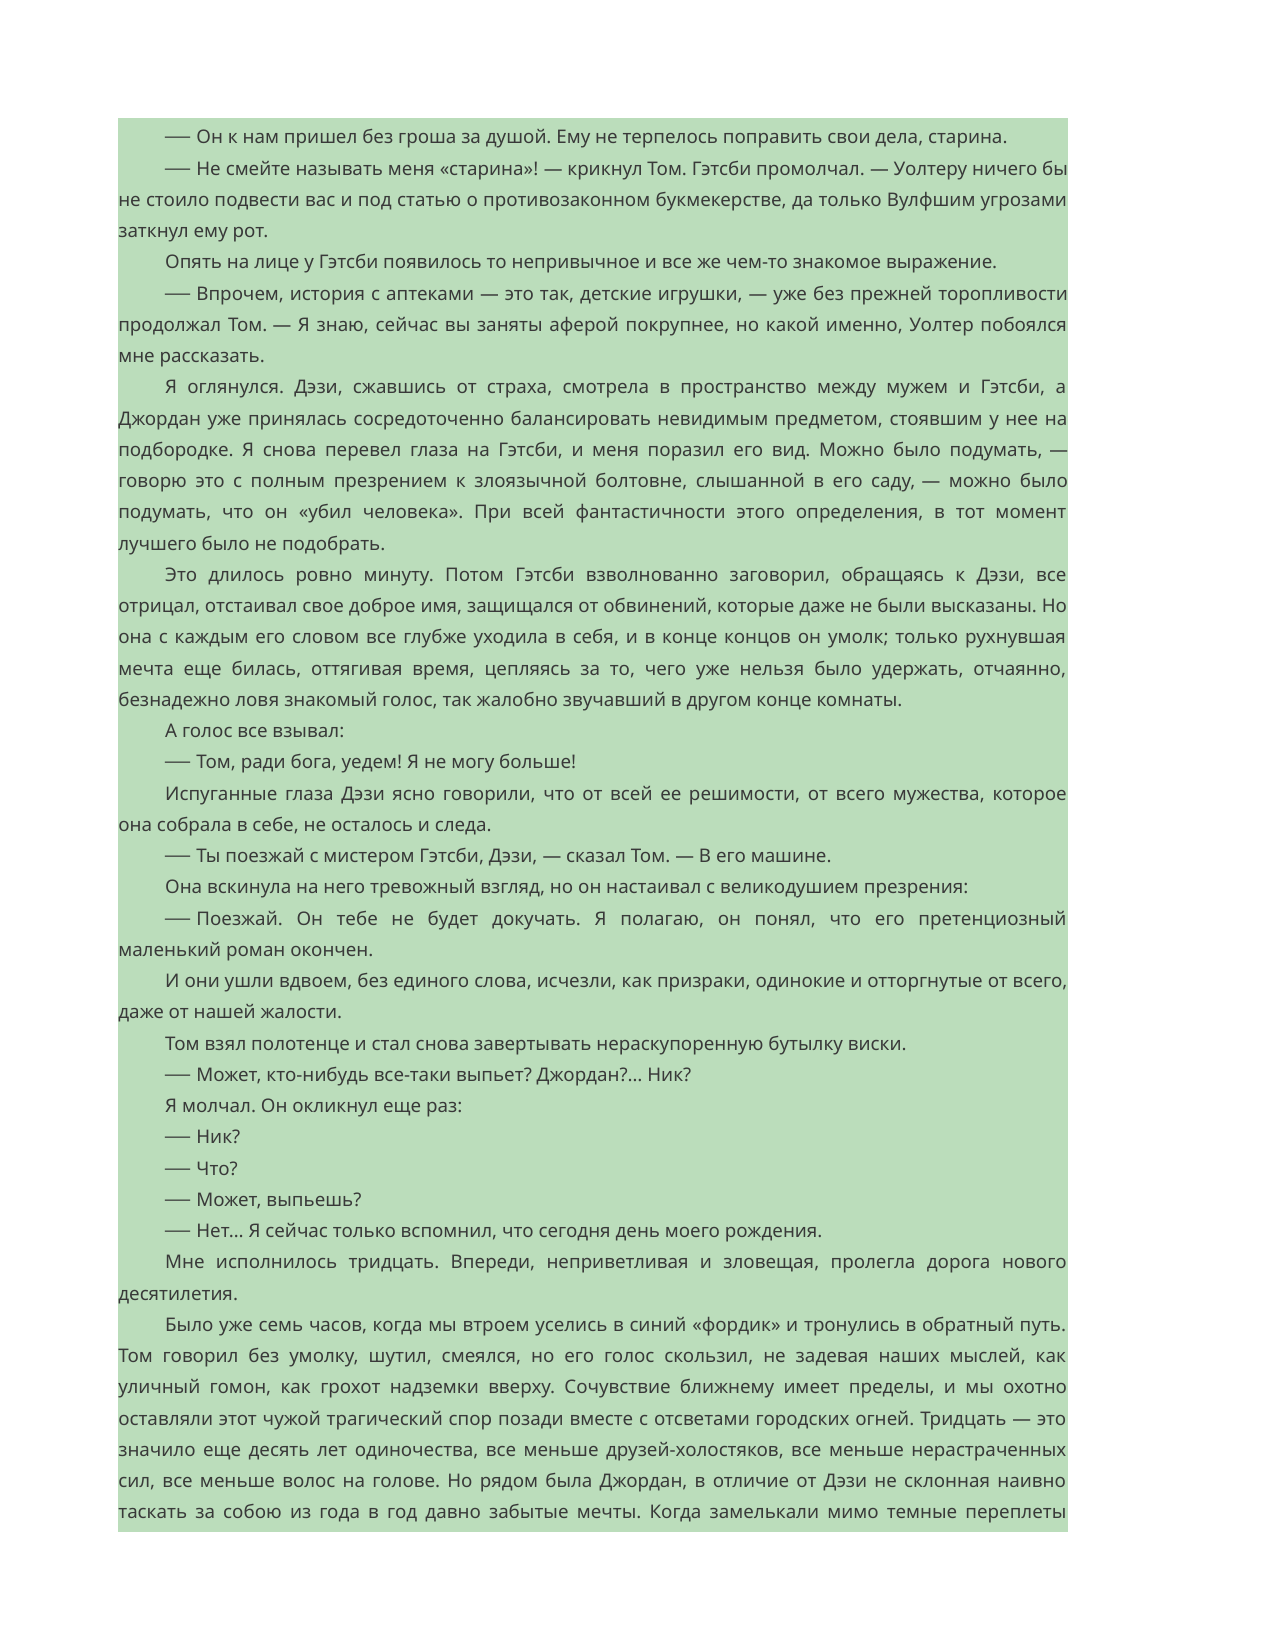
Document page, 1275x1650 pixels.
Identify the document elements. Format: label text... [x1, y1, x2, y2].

text — Том, ради бога, уедем! Я не могу больше! [118, 743, 1068, 774]
text Я оглянулся. Дэзи, сжавшись от страха, смотрела в пространство между мужем и Гэтсби, а Джордан уже принялась сосредоточенно балансировать невидимым предметом, стоявшим у нее на подбородке. Я снова перевел глаза на Гэтсби, и меня поразил его вид. Можно было подумать, — говорю это с полным презрением к злоязычной болтовне, слышанной в его саду, — можно было подумать, что он «убил человека». При всей фантастичности этого определения, в тот момент лучшего было не подобрать. [118, 368, 1068, 556]
text А голос все взывал: [118, 712, 1068, 743]
text Она вскинула на него тревожный взгляд, но он настаивал с великодушием презрения: [118, 868, 1068, 899]
text — Не смейте называть меня «старина»! — крикнул Том. Гэтсби промолчал. — Уолтеру ничего бы не стоило подвести вас и под статью о противозаконном букмекерстве, да только Вулфшим угрозами заткнул ему рот. [118, 149, 1068, 243]
text Это длилось ровно минуту. Потом Гэтсби взволнованно заговорил, обращаясь к Дэзи, все отрицал, отстаивал свое доброе имя, защищался от обвинений, которые даже не были высказаны. Но она с каждым его словом все глубже уходила в себя, и в конце концов он умолк; только рухнувшая мечта еще билась, оттягивая время, цепляясь за то, чего уже нельзя было удержать, отчаянно, безнадежно ловя знакомый голос, так жалобно звучавший в другом конце комнаты. [118, 556, 1068, 712]
text Опять на лице у Гэтсби появилось то непривычное и все же чем-то знакомое выражение. [118, 243, 1068, 274]
text И они ушли вдвоем, без единого слова, исчезли, как призраки, одинокие и отторгнутые от всего, даже от нашей жалости. [118, 962, 1068, 1024]
text — Может, кто-нибудь все-таки выпьет? Джордан?… Ник? [118, 1056, 1068, 1087]
text — Ник? [118, 1118, 1068, 1149]
text Том взял полотенце и стал снова завертывать нераскупоренную бутылку виски. [118, 1024, 1068, 1056]
text — Впрочем, история с аптеками — это так, детские игрушки, — уже без прежней торопливости продолжал Том. — Я знаю, сейчас вы заняты аферой покрупнее, но какой именно, Уолтер побоялся мне рассказать. [118, 274, 1068, 368]
text — Он к нам пришел без гроша за душой. Ему не терпелось поправить свои дела, старина. [118, 118, 1068, 149]
text — Ты поезжай с мистером Гэтсби, Дэзи, — сказал Том. — В его машине. [118, 837, 1068, 868]
text — Нет… Я сейчас только вспомнил, что сегодня день моего рождения. [118, 1212, 1068, 1243]
text Мне исполнилось тридцать. Впереди, неприветливая и зловещая, пролегла дорога нового десятилетия. [118, 1243, 1068, 1306]
text Я молчал. Он окликнул еще раз: [118, 1087, 1068, 1118]
text Испуганные глаза Дэзи ясно говорили, что от всей ее решимости, от всего мужества, которое она собрала в себе, не осталось и следа. [118, 774, 1068, 837]
text — Поезжай. Он тебе не будет докучать. Я полагаю, он понял, что его претенциозный маленький роман окончен. [118, 899, 1068, 962]
text — Может, выпьешь? [118, 1181, 1068, 1212]
text — Что? [118, 1149, 1068, 1181]
text Было уже семь часов, когда мы втроем уселись в синий «фордик» и тронулись в обратный путь. Том говорил без умолку, шутил, смеялся, но его голос скользил, не задевая наших мыслей, как уличный гомон, как грохот надземки вверху. Сочувствие ближнему имеет пределы, и мы охотно оставляли этот чужой трагический спор позади вместе с отсветами городских огней. Тридцать — это значило еще десять лет одиночества, все меньше друзей-холостяков, все меньше нерастраченных сил, все меньше волос на голове. Но рядом была Джордан, в отличие от Дэзи не склонная наивно таскать за собою из года в год давно забытые мечты. Когда замелькали мимо темные переплеты [118, 1306, 1068, 1524]
